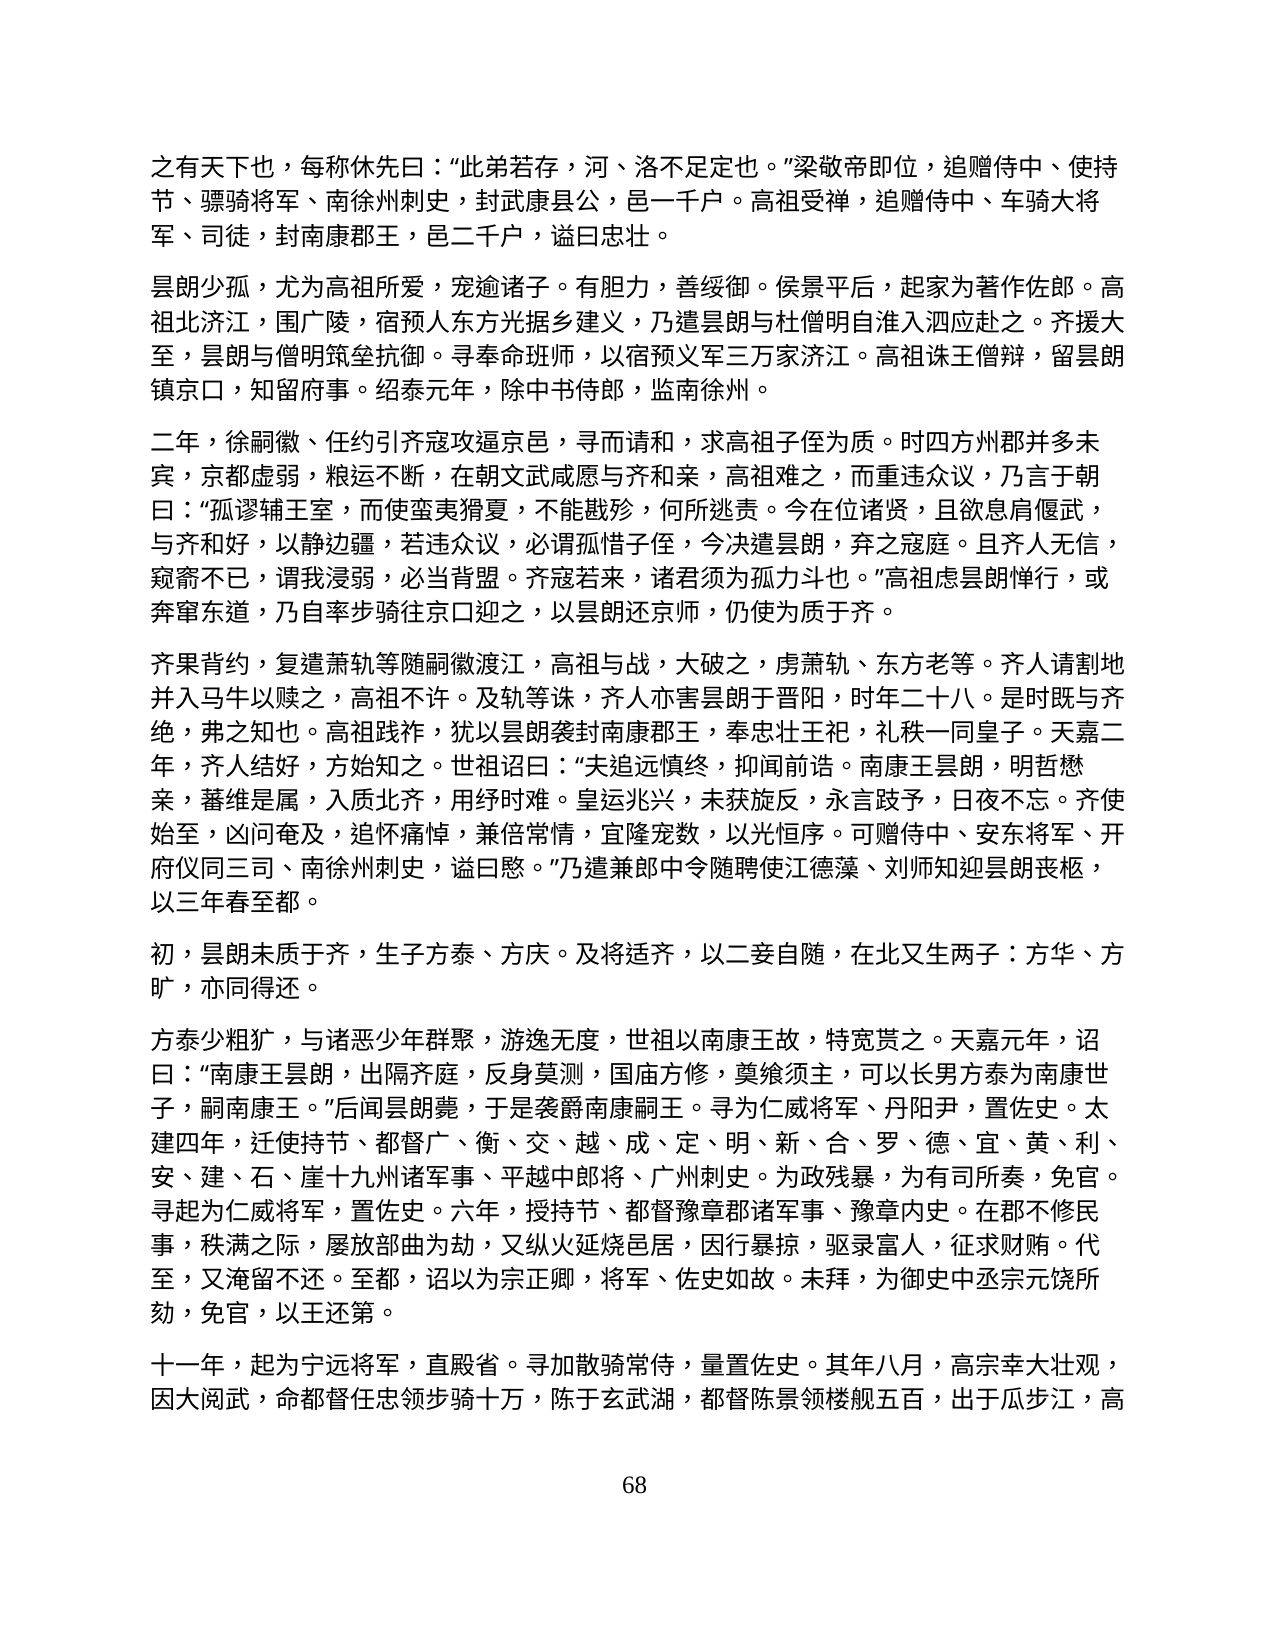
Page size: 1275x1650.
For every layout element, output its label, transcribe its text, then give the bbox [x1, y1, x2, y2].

text 初，昙朗未质于齐，生子方泰、方庆。及将适齐，以二妾自随，在北又生两子：方华、方旷，亦同得还。 [150, 937, 1125, 1005]
text 方泰少粗犷，与诸恶少年群聚，游逸无度，世祖以南康王故，特宽贳之。天嘉元年，诏曰：“南康王昙朗，出隔齐庭，反身莫测，国庙方修，奠飨须主，可以长男方泰为南康世子，嗣南康王。”后闻昙朗薨，于是袭爵南康嗣王。寻为仁威将军、丹阳尹，置佐史。太建四年，迁使持节、都督广、衡、交、越、成、定、明、新、合、罗、德、宜、黄、利、安、建、石、崖十九州诸军事、平越中郎将、广州刺史。为政残暴，为有司所奏，免官。寻起为仁威将军，置佐史。六年，授持节、都督豫章郡诸军事、豫章内史。在郡不修民事，秩满之际，屡放部曲为劫，又纵火延烧邑居，因行暴掠，驱录富人，征求财贿。代至，又淹留不还。至都，诏以为宗正卿，将军、佐史如故。未拜，为御史中丞宗元饶所劾，免官，以王还第。 [150, 1023, 1125, 1329]
text 二年，徐嗣徽、任约引齐寇攻逼京邑，寻而请和，求高祖子侄为质。时四方州郡并多未宾，京都虚弱，粮运不断，在朝文武咸愿与齐和亲，高祖难之，而重违众议，乃言于朝曰：“孤谬辅王室，而使蛮夷猾夏，不能戡殄，何所逃责。今在位诸贤，且欲息肩偃武，与齐和好，以静边疆，若违众议，必谓孤惜子侄，今决遣昙朗，弃之寇庭。且齐人无信，窥窬不已，谓我浸弱，必当背盟。齐寇若来，诸君须为孤力斗也。”高祖虑昙朗惮行，或奔窜东道，乃自率步骑往京口迎之，以昙朗还京师，仍使为质于齐。 [150, 424, 1125, 629]
text 齐果背约，复遣萧轨等随嗣徽渡江，高祖与战，大破之，虏萧轨、东方老等。齐人请割地并入马牛以赎之，高祖不许。及轨等诛，齐人亦害昙朗于晋阳，时年二十八。是时既与齐绝，弗之知也。高祖践祚，犹以昙朗袭封南康郡王，奉忠壮王祀，礼秩一同皇子。天嘉二年，齐人结好，方始知之。世祖诏曰：“夫追远慎终，抑闻前诰。南康王昙朗，明哲懋亲，蕃维是属，入质北齐，用纾时难。皇运兆兴，未获旋反，永言跂予，日夜不忘。齐使始至，凶问奄及，追怀痛悼，兼倍常情，宜隆宠数，以光恒序。可赠侍中、安东将军、开府仪同三司、南徐州刺史，谥曰愍。”乃遣兼郎中令随聘使江德藻、刘师知迎昙朗丧柩，以三年春至都。 [150, 647, 1125, 919]
text 之有天下也，每称休先曰：“此弟若存，河、洛不足定也。”梁敬帝即位，追赠侍中、使持节、骠骑将军、南徐州刺史，封武康县公，邑一千户。高祖受禅，追赠侍中、车骑大将军、司徒，封南康郡王，邑二千户，谥曰忠壮。 [150, 150, 1125, 252]
text 十一年，起为宁远将军，直殿省。寻加散骑常侍，量置佐史。其年八月，高宗幸大壮观，因大阅武，命都督任忠领步骑十万，陈于玄武湖，都督陈景领楼舰五百，出于瓜步江，高 [150, 1347, 1125, 1416]
text 昙朗少孤，尤为高祖所爱，宠逾诸子。有胆力，善绥御。侯景平后，起家为著作佐郎。高祖北济江，围广陵，宿预人东方光据乡建义，乃遣昙朗与杜僧明自淮入泗应赴之。齐援大至，昙朗与僧明筑垒抗御。寻奉命班师，以宿预义军三万家济江。高祖诛王僧辩，留昙朗镇京口，知留府事。绍泰元年，除中书侍郎，监南徐州。 [150, 270, 1125, 406]
